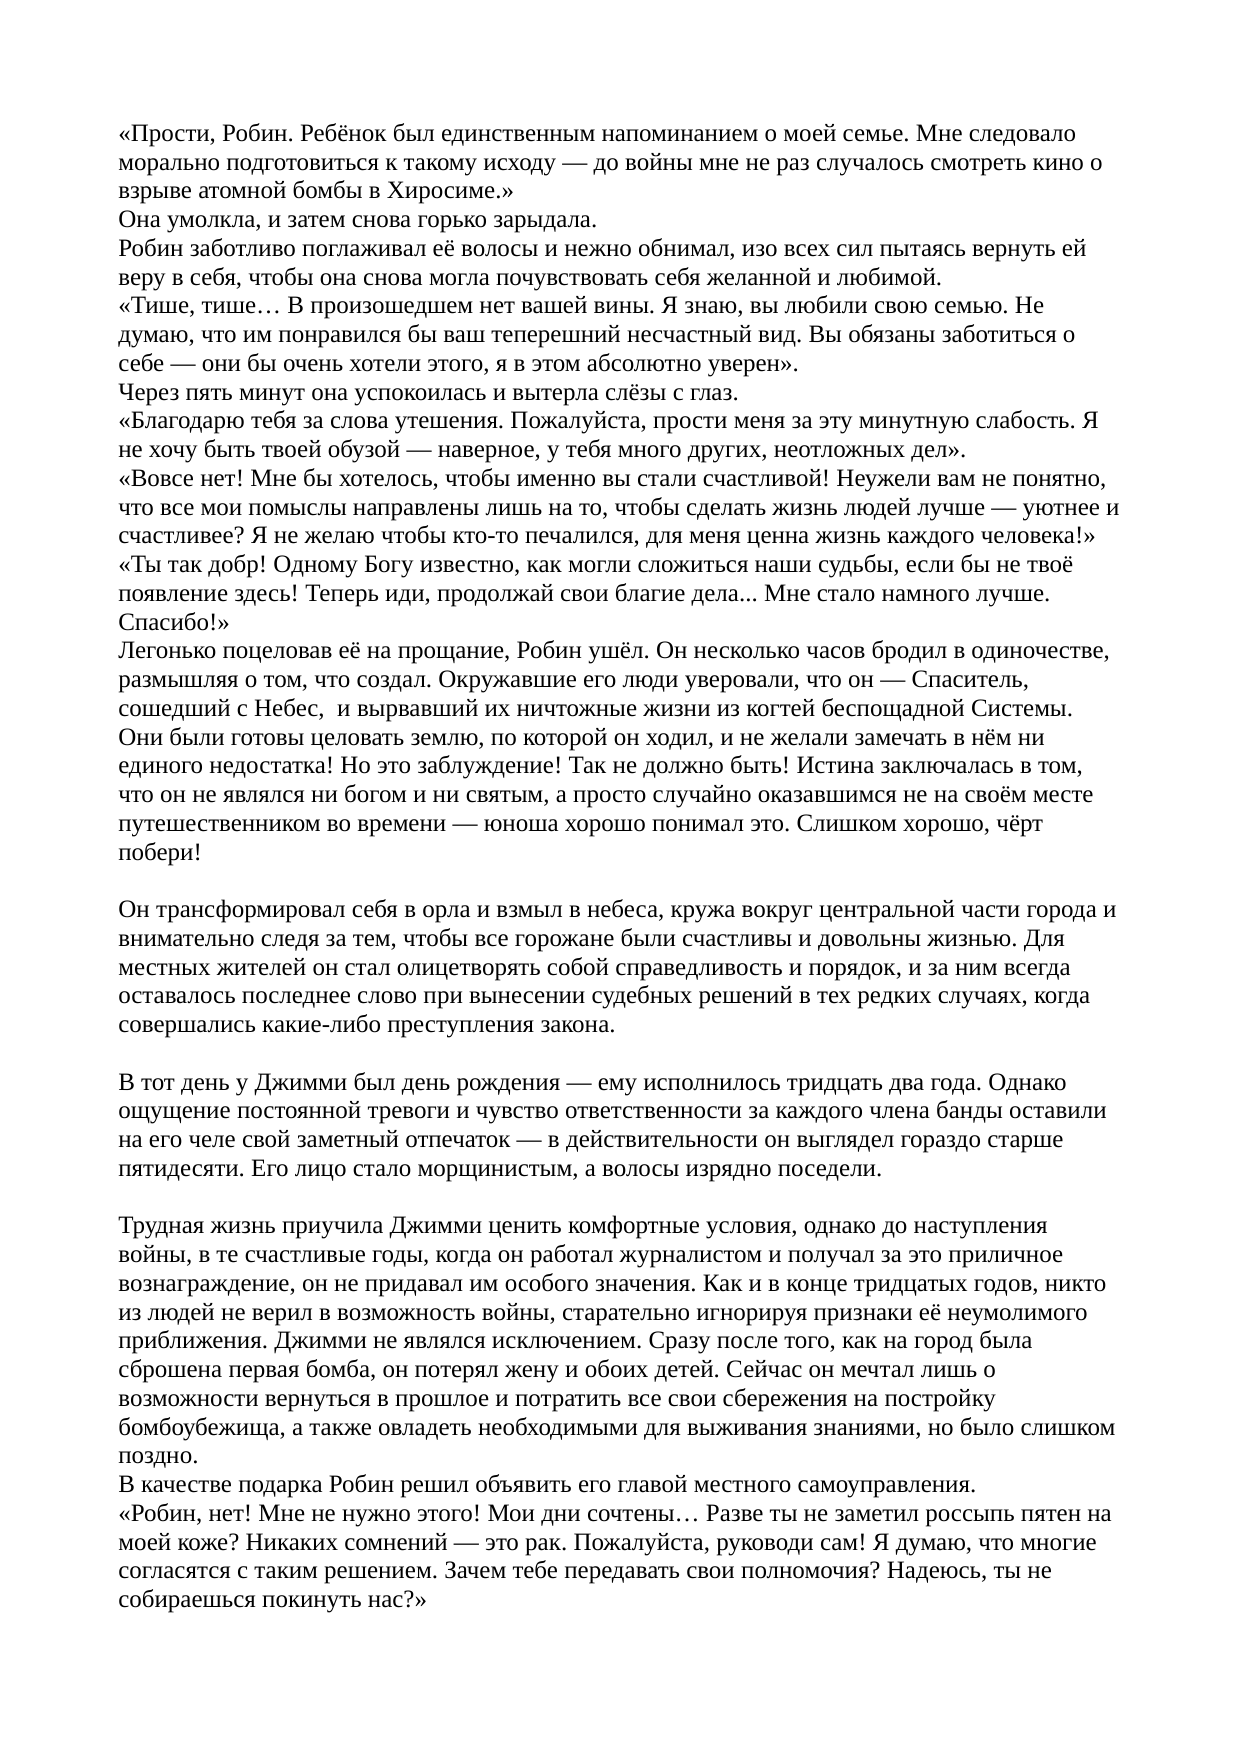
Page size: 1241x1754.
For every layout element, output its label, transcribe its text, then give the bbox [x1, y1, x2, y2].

text Робин заботливо поглаживал её волосы и нежно обнимал, изо всех сил пытаясь вернуть ей веру в себя, чтобы она снова могла почувствовать себя желанной и любимой. [118, 233, 1122, 291]
text В качестве подарка Робин решил объявить его главой местного самоуправления. [118, 1469, 1122, 1498]
text «Тише, тише… В произошедшем нет вашей вины. Я знаю, вы любили свою семью. Не думаю, что им понравился бы ваш теперешний несчастный вид. Вы обязаны заботиться о себе — они бы очень хотели этого, я в этом абсолютно уверен». [118, 291, 1122, 377]
text Через пять минут она успокоилась и вытерла слёзы с глаз. [118, 377, 1122, 406]
text В тот день у Джимми был день рождения — ему исполнилось тридцать два года. Однако ощущение постоянной тревоги и чувство ответственности за каждого члена банды оставили на его челе свой заметный отпечаток — в действительности он выглядел гораздо старше пятидесяти. Его лицо стало морщинистым, а волосы изрядно поседели. [118, 1067, 1122, 1182]
text Легонько поцеловав её на прощание, Робин ушёл. Он несколько часов бродил в одиночестве, размышляя о том, что создал. Окружавшие его люди уверовали, что он — Спаситель, сошедший с Небес, и вырвавший их ничтожные жизни из когтей беспощадной Системы. Они были готовы целовать землю, по которой он ходил, и не желали замечать в нём ни единого недостатка! Но это заблуждение! Так не должно быть! Истина заключалась в том, что он не являлся ни богом и ни святым, а просто случайно оказавшимся не на своём месте путешественником во времени — юноша хорошо понимал это. Слишком хорошо, чёрт побери! [118, 636, 1122, 866]
text «Робин, нет! Мне не нужно этого! Мои дни сочтены… Разве ты не заметил россыпь пятен на моей коже? Никаких сомнений — это рак. Пожалуйста, руководи сам! Я думаю, что многие согласятся с таким решением. Зачем тебе передавать свои полномочия? Надеюсь, ты не собираешься покинуть нас?» [118, 1498, 1122, 1613]
text «Благодарю тебя за слова утешения. Пожалуйста, прости меня за эту минутную слабость. Я не хочу быть твоей обузой — наверное, у тебя много других, неотложных дел». [118, 406, 1122, 463]
text «Прости, Робин. Ребёнок был единственным напоминанием о моей семье. Мне следовало морально подготовиться к такому исходу — до войны мне не раз случалось смотреть кино о взрыве атомной бомбы в Хиросиме.» [118, 118, 1122, 204]
text Он трансформировал себя в орла и взмыл в небеса, кружа вокруг центральной части города и внимательно следя за тем, чтобы все горожане были счастливы и довольны жизнью. Для местных жителей он стал олицетворять собой справедливость и порядок, и за ним всегда оставалось последнее слово при вынесении судебных решений в тех редких случаях, когда совершались какие-либо преступления закона. [118, 894, 1122, 1038]
text Она умолкла, и затем снова горько зарыдала. [118, 204, 1122, 233]
text Трудная жизнь приучила Джимми ценить комфортные условия, однако до наступления войны, в те счастливые годы, когда он работал журналистом и получал за это приличное вознаграждение, он не придавал им особого значения. Как и в конце тридцатых годов, никто из людей не верил в возможность войны, старательно игнорируя признаки её неумолимого приближения. Джимми не являлся исключением. Сразу после того, как на город была сброшена первая бомба, он потерял жену и обоих детей. Сейчас он мечтал лишь о возможности вернуться в прошлое и потратить все свои сбережения на постройку бомбоубежища, а также овладеть необходимыми для выживания знаниями, но было слишком поздно. [118, 1211, 1122, 1469]
text «Вовсе нет! Мне бы хотелось, чтобы именно вы стали счастливой! Неужели вам не понятно, что все мои помыслы направлены лишь на то, чтобы сделать жизнь людей лучше — уютнее и счастливее? Я не желаю чтобы кто-то печалился, для меня ценна жизнь каждого человека!» [118, 463, 1122, 549]
text «Ты так добр! Одному Богу известно, как могли сложиться наши судьбы, если бы не твоё появление здесь! Теперь иди, продолжай свои благие дела... Мне стало намного лучше. Спасибо!» [118, 549, 1122, 636]
